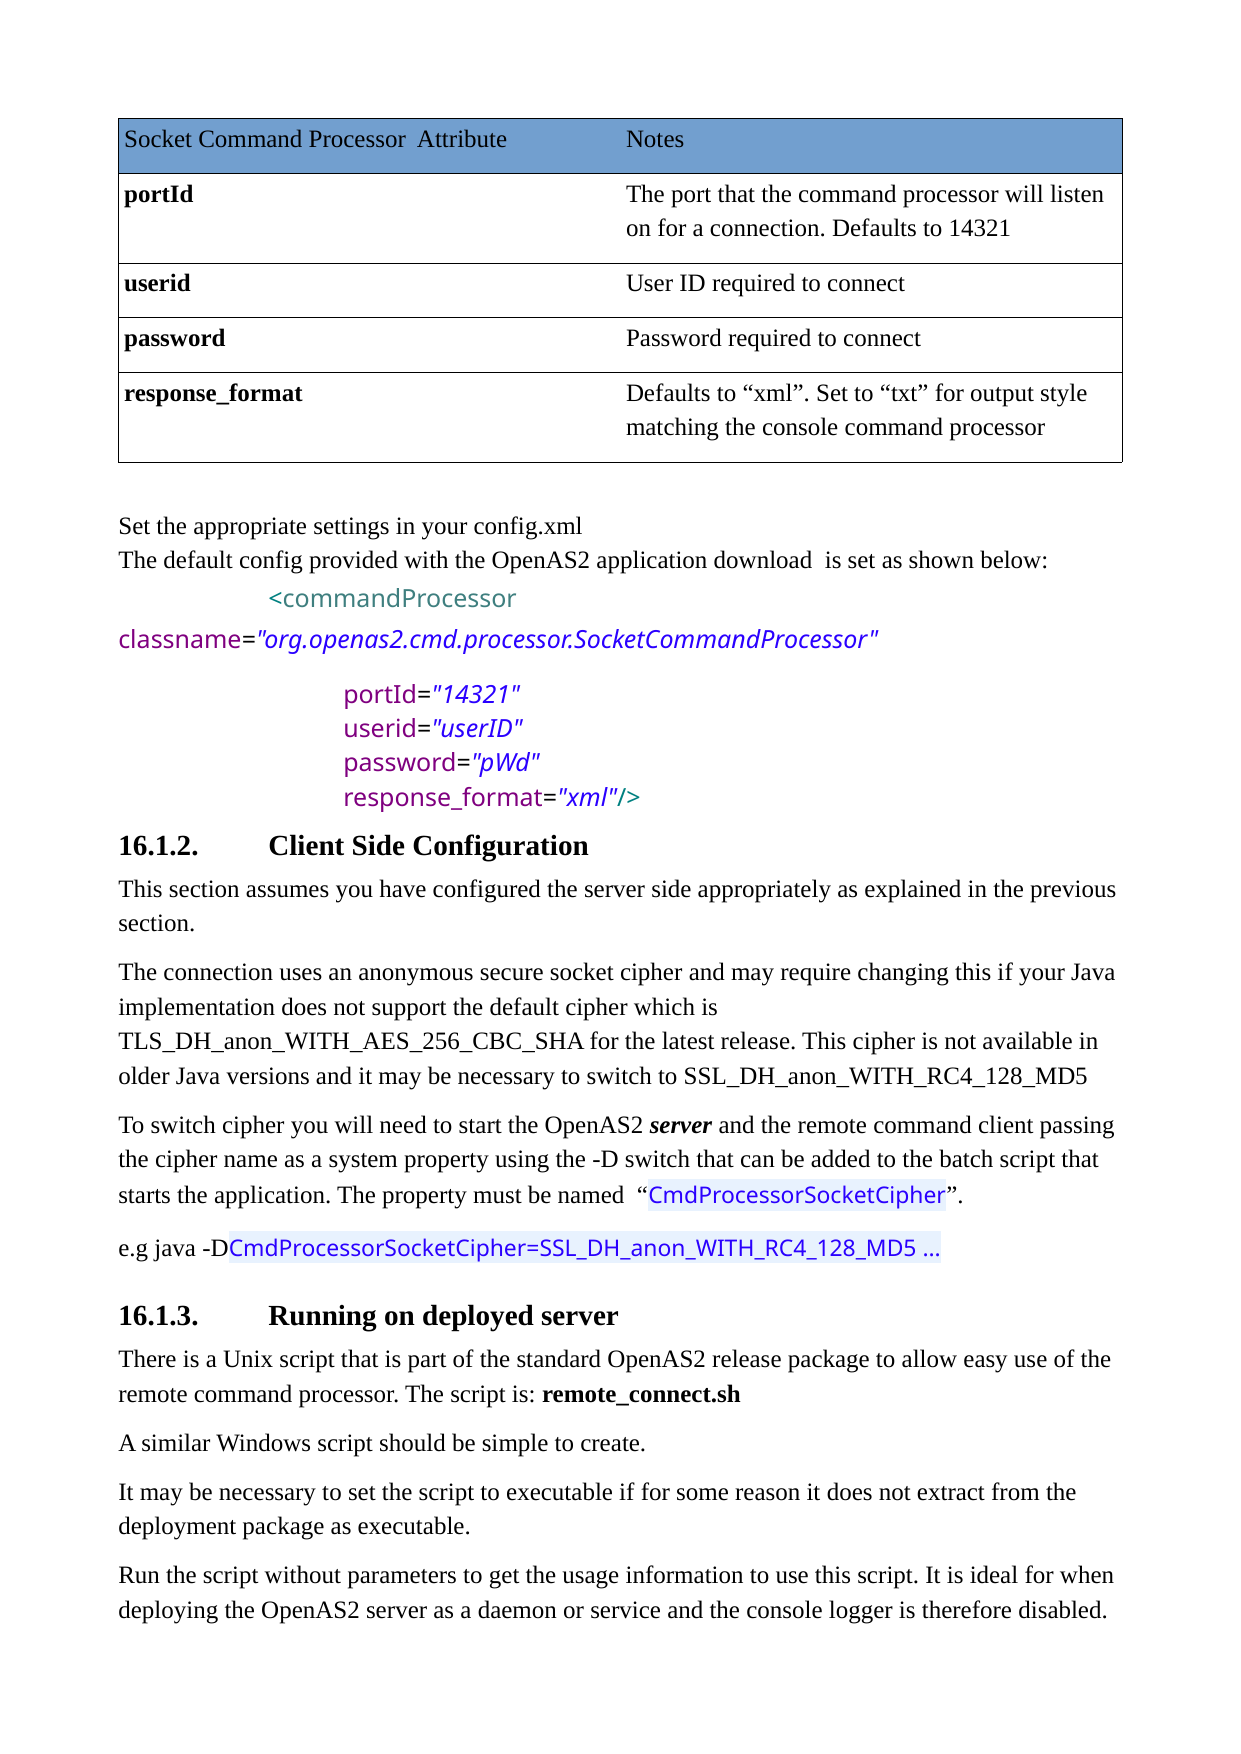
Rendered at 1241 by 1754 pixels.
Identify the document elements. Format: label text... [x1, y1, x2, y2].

subtitle Running on deployed server [118, 1298, 1122, 1332]
table_cell userid [119, 264, 620, 317]
list response_format="xml"/> [118, 779, 1122, 813]
text Run the script without parameters to get the usage information to use this script. It is ideal for when deploying the OpenAS2 server as a daemon or service and the console logger is therefore disabled. [118, 1560, 1122, 1623]
text A similar Windows script should be simple to create. [118, 1428, 1122, 1456]
text There is a Unix script that is part of the standard OpenAS2 release package to allow easy use of the remote command processor. The script is: remote_connect.sh [118, 1344, 1122, 1407]
table_cell password [119, 318, 620, 372]
list password="pWd" [118, 745, 1122, 779]
table_cell Password required to connect [620, 318, 1122, 372]
text This section assumes you have configured the server side appropriately as explained in the previous section. [118, 874, 1122, 937]
text It may be necessary to set the script to executable if for some reason it does not extract from the deployment package as executable. [118, 1477, 1122, 1540]
table_cell User ID required to connect [620, 264, 1122, 317]
table_cell The port that the command processor will listen on for a connection. Defaults to 14321 [620, 174, 1122, 262]
text The connection uses an anonymous secure socket cipher and may require changing this if your Java implementation does not support the default cipher which is TLS_DH_anon_WITH_AES_256_CBC_SHA for the latest release. This cipher is not available in older Java versions and it may be necessary to switch to SSL_DH_anon_WITH_RC4_128_MD5 [118, 957, 1122, 1089]
subtitle Client Side Configuration [118, 828, 1122, 861]
table_cell response_format [119, 373, 620, 462]
table_header Socket Command Processor Attribute [119, 119, 620, 173]
table_header Notes [620, 119, 1122, 173]
table_cell portId [119, 174, 620, 262]
text Set the appropriate settings in your config.xml The default config provided with the OpenAS2 application download is set as shown below: <commandProcessor classname="org.openas2.cmd.processor.SocketCommandProcessor" [118, 511, 1122, 656]
text To switch cipher you will need to start the OpenAS2 server and the remote command client passing the cipher name as a system property using the -D switch that can be added to the batch script that starts the application. The property must be named “CmdProcessorSocketCipher”. [118, 1110, 1122, 1211]
text e.g java -DCmdProcessorSocketCipher=SSL_DH_anon_WITH_RC4_128_MD5 … [118, 1231, 1122, 1263]
table_cell Defaults to “xml”. Set to “txt” for output style matching the console command processor [620, 373, 1122, 462]
list userid="userID" [118, 711, 1122, 745]
list portId="14321" [118, 677, 1122, 711]
